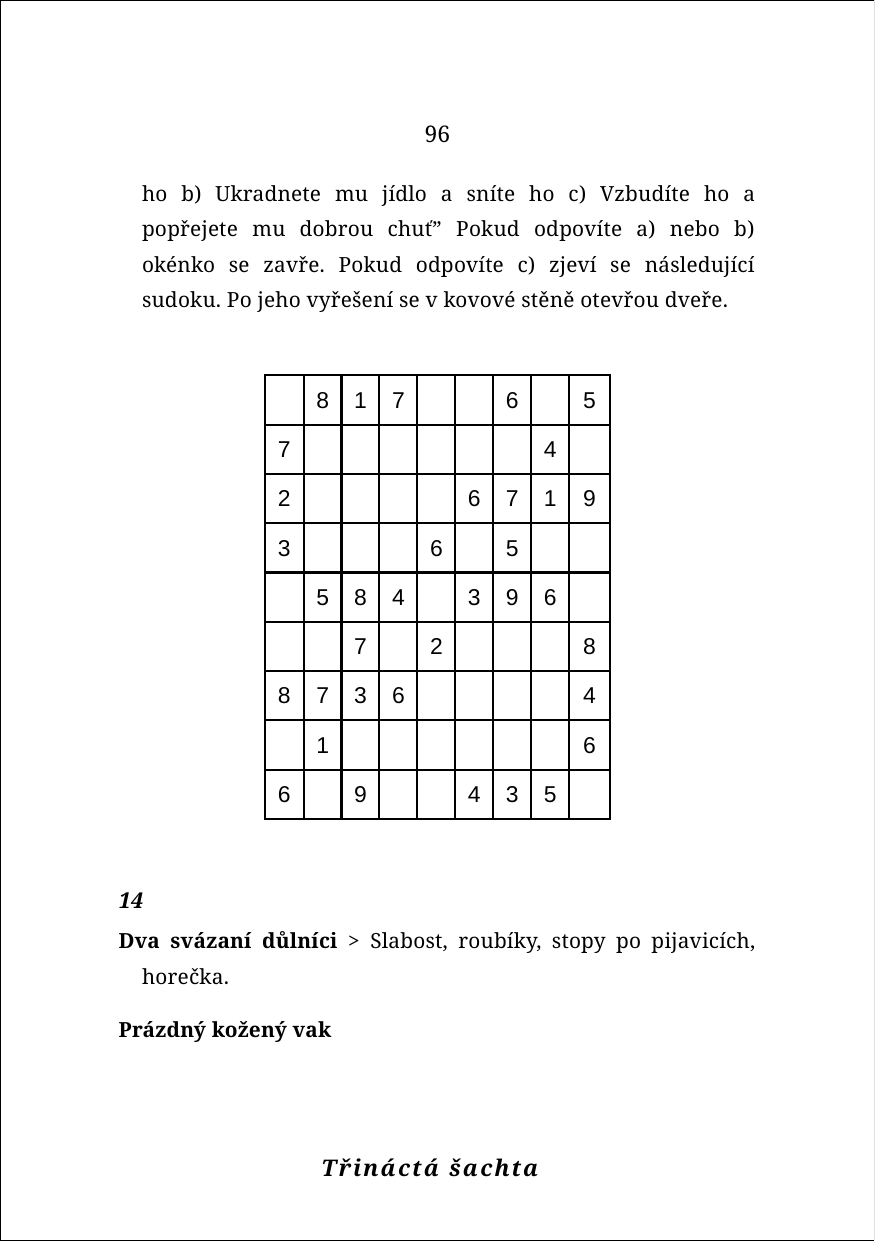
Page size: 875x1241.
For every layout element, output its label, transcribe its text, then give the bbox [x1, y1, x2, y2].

table_cell 3 [456, 574, 492, 621]
table_cell [532, 623, 568, 670]
table_cell [456, 524, 492, 571]
table_cell 9 [570, 475, 609, 522]
table_cell 2 [418, 623, 454, 670]
table_cell [494, 426, 530, 473]
table_cell 1 [305, 721, 340, 768]
table_cell [380, 721, 416, 768]
subtitle 14 [118, 885, 756, 914]
table_cell [266, 721, 303, 768]
table_cell [418, 721, 454, 768]
text Dva svázaní důlníci > Slabost, roubíky, stopy po pijavicích, horečka. [118, 926, 756, 990]
table_cell [532, 721, 568, 768]
table_cell 9 [494, 574, 530, 621]
table_cell [418, 426, 454, 473]
table_cell [343, 475, 378, 522]
table_cell 8 [570, 623, 609, 670]
table_cell [266, 574, 303, 621]
table_cell [305, 475, 340, 522]
table_cell [418, 574, 454, 621]
table_cell 7 [494, 475, 530, 522]
table_header 7 [380, 376, 416, 423]
table_cell [418, 672, 454, 719]
table_cell [456, 623, 492, 670]
table_cell [532, 524, 568, 571]
table_cell 8 [266, 672, 303, 719]
table_header 6 [494, 376, 530, 423]
table_cell [305, 426, 340, 473]
table_header [456, 376, 492, 423]
table_cell 3 [266, 524, 303, 571]
table_cell [494, 623, 530, 670]
table_cell 6 [532, 574, 568, 621]
table_cell 9 [343, 771, 378, 818]
table_cell [380, 426, 416, 473]
table_cell 6 [266, 771, 303, 818]
table_cell [380, 475, 416, 522]
table_cell [380, 524, 416, 571]
table_cell 3 [494, 771, 530, 818]
table_cell [570, 574, 609, 621]
table_header 8 [305, 376, 340, 423]
table_cell [494, 672, 530, 719]
table_cell [456, 426, 492, 473]
table_cell [343, 524, 378, 571]
table_header 5 [570, 376, 609, 423]
table_cell 4 [380, 574, 416, 621]
table_cell [532, 672, 568, 719]
table_cell [570, 426, 609, 473]
table_cell [266, 623, 303, 670]
table_cell 4 [532, 426, 568, 473]
table_cell 6 [418, 524, 454, 571]
table_cell 4 [570, 672, 609, 719]
table_cell 6 [456, 475, 492, 522]
table_cell 5 [305, 574, 340, 621]
text Prázdný kožený vak [118, 1015, 756, 1043]
table_cell 4 [456, 771, 492, 818]
table_header [266, 376, 303, 423]
table_cell [570, 524, 609, 571]
table_cell 1 [532, 475, 568, 522]
table_cell 3 [343, 672, 378, 719]
table_cell [456, 721, 492, 768]
text ho b) Ukradnete mu jídlo a sníte ho c) Vzbudíte ho a popřejete mu dobrou chuť” Pokud odpovíte a) nebo b) okénko se zavře. Pokud odpovíte c) zjeví se následující sudoku. Po jeho vyřešení se v kovové stěně otevřou dveře. [118, 179, 756, 314]
table_cell 6 [380, 672, 416, 719]
table_header [418, 376, 454, 423]
table_cell [380, 623, 416, 670]
table_cell [456, 672, 492, 719]
table_header 1 [343, 376, 378, 423]
table_header [532, 376, 568, 423]
table_cell [418, 475, 454, 522]
table_cell [343, 426, 378, 473]
table_cell [305, 771, 340, 818]
table_cell [570, 771, 609, 818]
table_cell [380, 771, 416, 818]
table_cell 6 [570, 721, 609, 768]
table_cell [418, 771, 454, 818]
table_cell 5 [494, 524, 530, 571]
table_cell [494, 721, 530, 768]
table_cell 5 [532, 771, 568, 818]
table_cell [305, 524, 340, 571]
table_cell 7 [266, 426, 303, 473]
table_cell 7 [305, 672, 340, 719]
table_cell [343, 721, 378, 768]
table_cell [305, 623, 340, 670]
table_cell 7 [343, 623, 378, 670]
table_cell 8 [343, 574, 378, 621]
table_cell 2 [266, 475, 303, 522]
